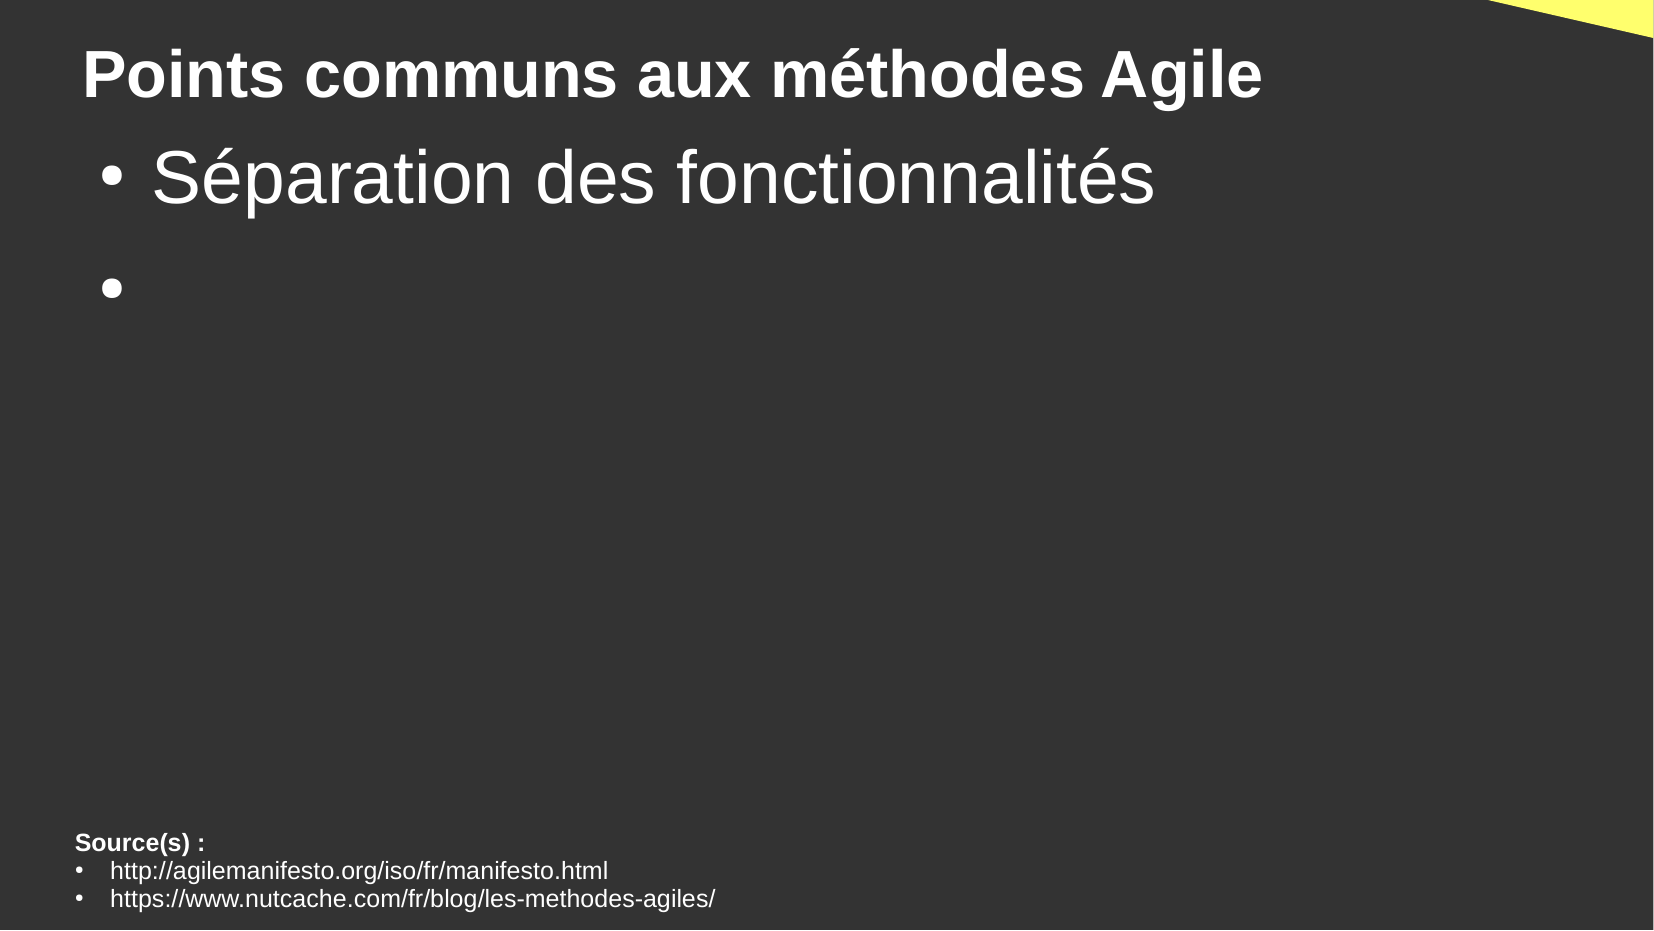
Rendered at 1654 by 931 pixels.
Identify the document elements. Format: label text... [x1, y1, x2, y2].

title Points communs aux méthodes Agile [82, 37, 1571, 122]
text_box Source(s) : http://agilemanifesto.org/iso/fr/manifesto.html https://www.nutcache.com/fr/blog/les-methodes-agiles/ [59, 821, 1546, 920]
text_box [1487, 0, 1654, 39]
list Séparation des fonctionnalités [80, 135, 1620, 777]
